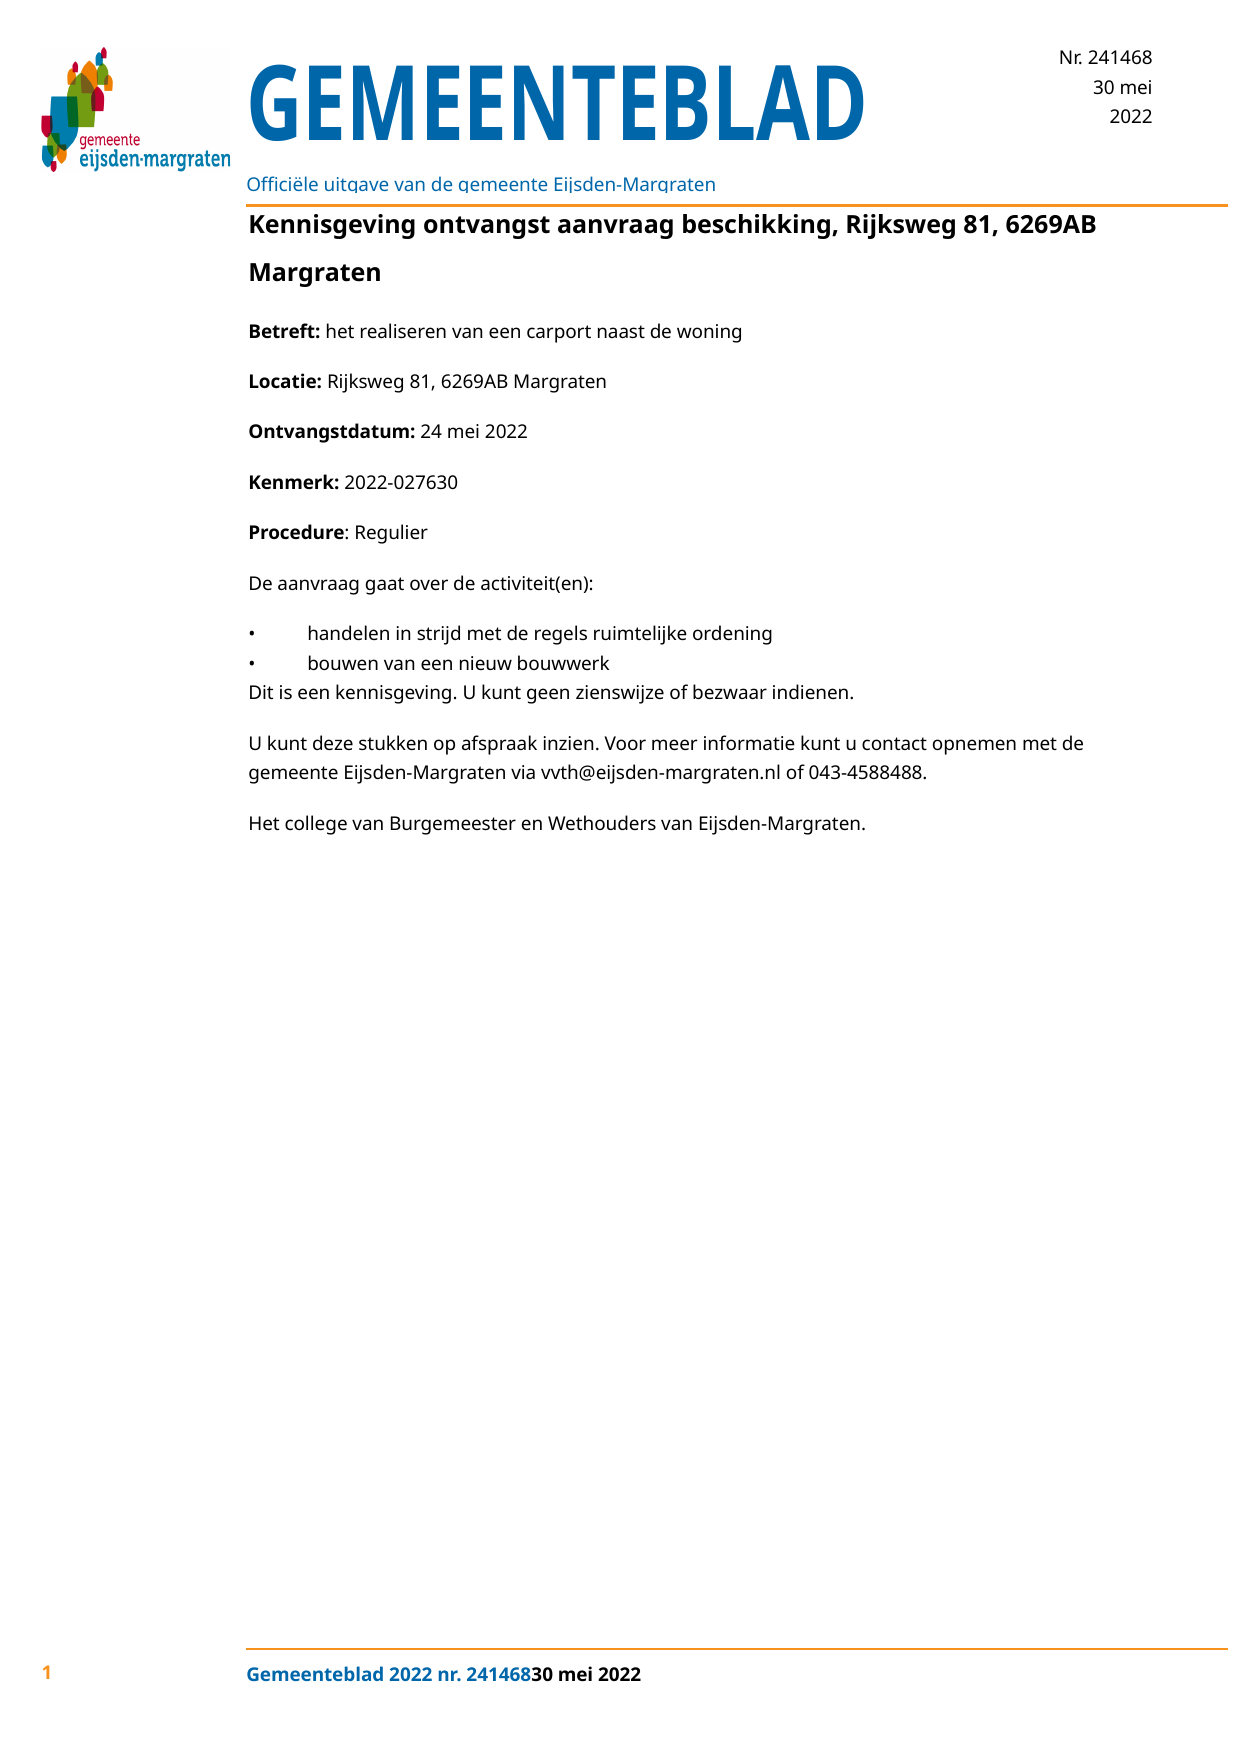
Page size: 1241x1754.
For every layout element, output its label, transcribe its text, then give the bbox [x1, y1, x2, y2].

list bouwen van een nieuw bouwwerk [248, 650, 1152, 676]
text Procedure: Regulier [248, 519, 1152, 545]
list handelen in strijd met de regels ruimtelijke ordening [248, 620, 1152, 646]
text U kunt deze stukken op afspraak inzien. Voor meer informatie kunt u contact opnemen met de gemeente Eijsden-Margraten via vvth@eijsden-margraten.nl of 043-4588488. [248, 730, 1152, 785]
text De aanvraag gaat over de activiteit(en): [248, 570, 1152, 596]
text Dit is een kennisgeving. U kunt geen zienswijze of bezwaar indienen. [248, 679, 1152, 705]
text Locatie: Rijksweg 81, 6269AB Margraten [248, 368, 1152, 394]
text Ontvangstdatum: 24 mei 2022 [248, 419, 1152, 444]
text Kennisgeving ontvangst aanvraag beschikking, Rijksweg 81, 6269AB Margraten [248, 207, 1152, 288]
text Het college van Burgemeester en Wethouders van Eijsden-Margraten. [248, 810, 1152, 836]
text Betreft: het realiseren van een carport naast de woning [248, 318, 1152, 344]
picture [41, 47, 231, 172]
text Kenmerk: 2022-027630 [248, 469, 1152, 495]
